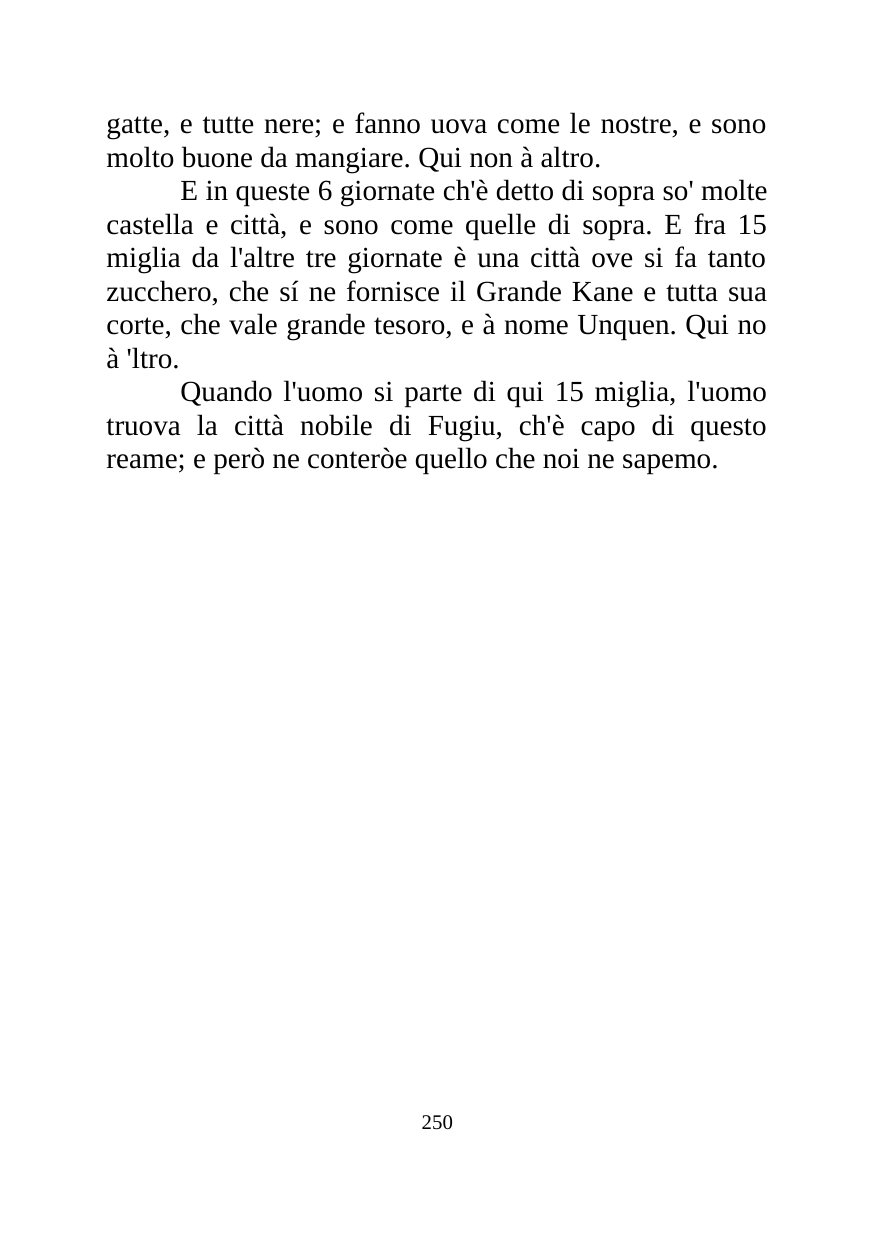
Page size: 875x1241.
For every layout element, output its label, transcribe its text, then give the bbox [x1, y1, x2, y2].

text Quando l'uomo si parte di qui 15 miglia, l'uomo truova la città nobile di Fugiu, ch'è capo di questo reame; e però ne conteròe quello che noi ne sapemo. [106, 374, 768, 475]
text gatte, e tutte nere; e fanno uova come le nostre, e sono molto buone da mangiare. Qui non à altro. [106, 106, 768, 173]
text E in queste 6 giornate ch'è detto di sopra so' molte castella e città, e sono come quelle di sopra. E fra 15 miglia da l'altre tre giornate è una città ove si fa tanto zucchero, che sí ne fornisce il Grande Kane e tutta sua corte, che vale grande tesoro, e à nome Unquen. Qui no à 'ltro. [106, 173, 768, 374]
